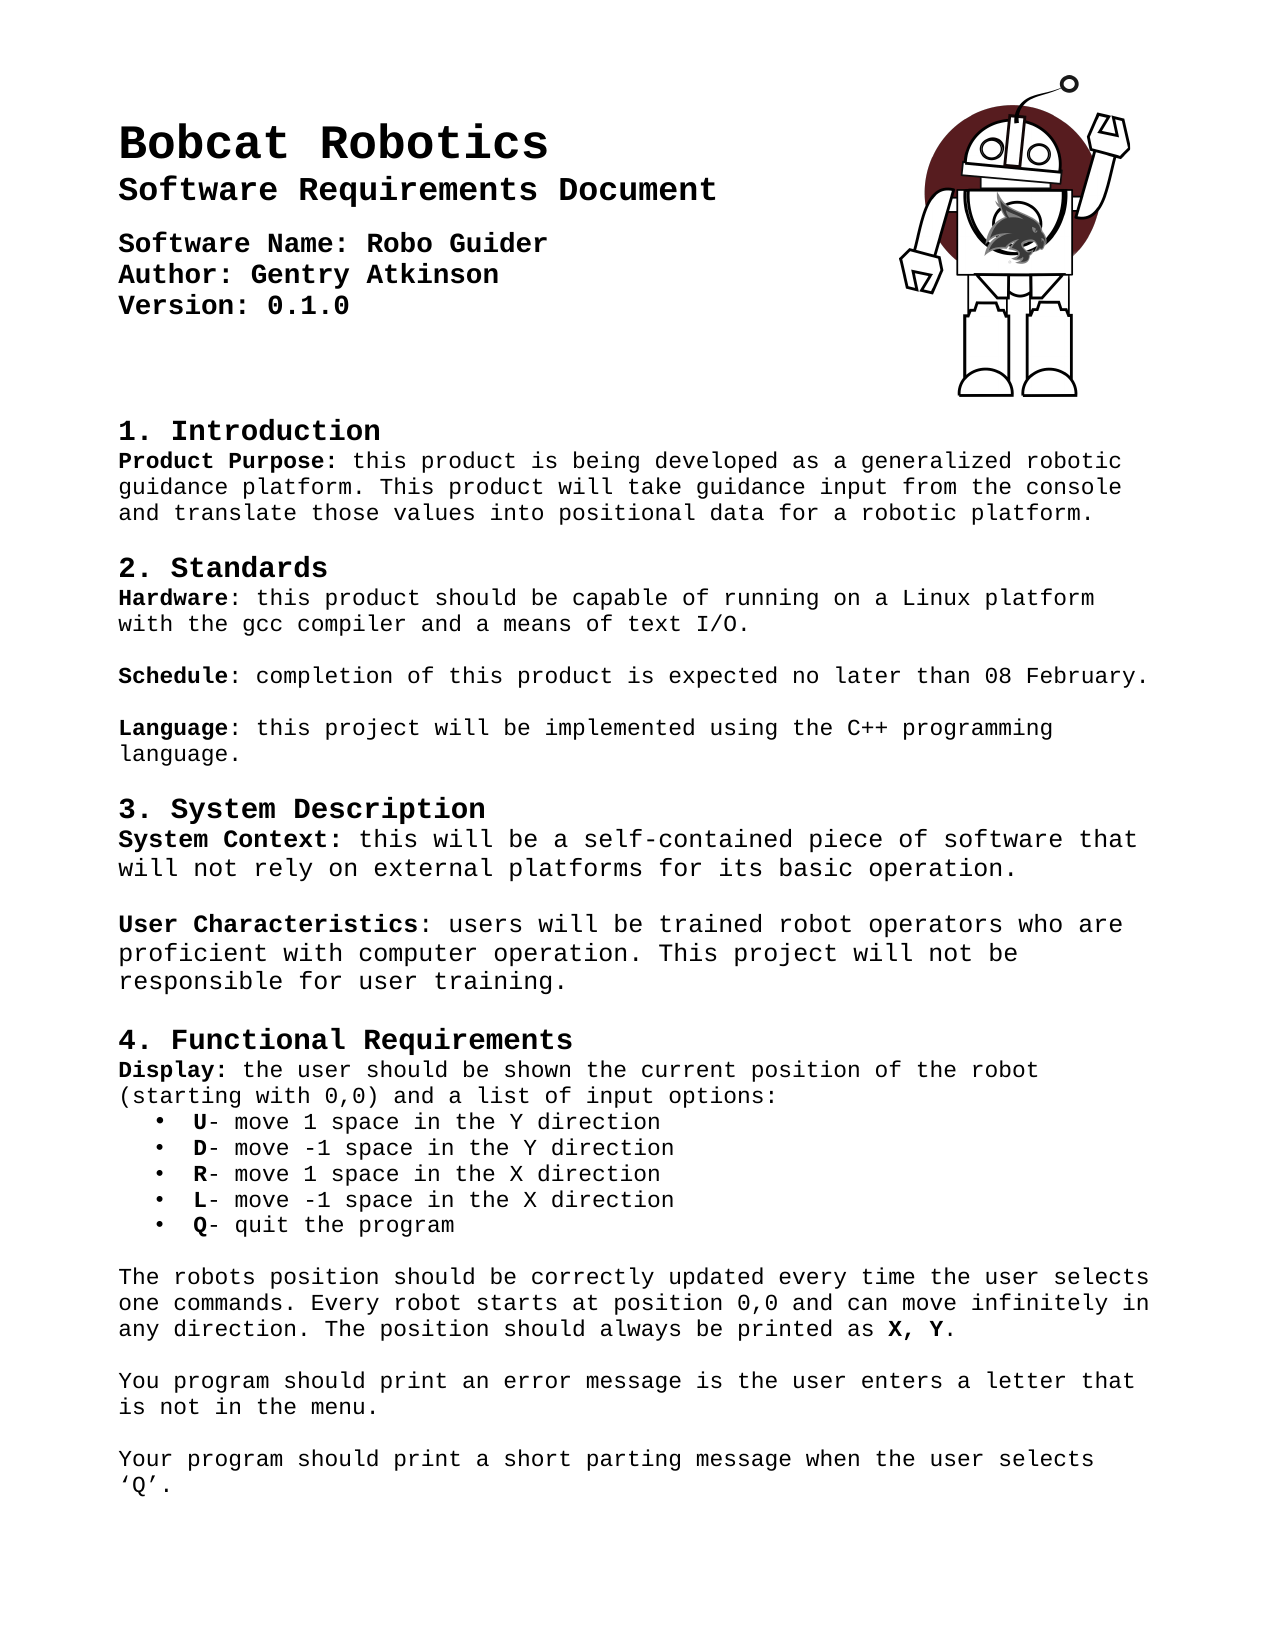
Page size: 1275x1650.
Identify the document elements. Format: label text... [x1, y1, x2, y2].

text Language: this project will be implemented using the C++ programming language. [118, 716, 1157, 768]
text Software Name: Robo Guider Author: Gentry Atkinson Version: 0.1.0 [118, 210, 899, 323]
text 3. System Description [118, 794, 1157, 827]
list D- move -1 space in the Y direction [156, 1136, 1157, 1162]
text Schedule: completion of this product is expected no later than 08 February. [118, 664, 1157, 690]
text Display: the user should be shown the current position of the robot (starting with 0,0) and a list of input options: [118, 1058, 1157, 1110]
text Product Purpose: this product is being developed as a generalized robotic guidance platform. This product will take guidance input from the console and translate those values into positional data for a robotic platform. [118, 449, 1157, 527]
text Hardware: this product should be capable of running on a Linux platform with the gcc compiler and a means of text I/O. [118, 586, 1157, 638]
text Bobcat Robotics Software Requirements Document [118, 118, 899, 210]
text 4. Functional Requirements [118, 1025, 1157, 1058]
text Your program should print a short parting message when the user selects ‘Q’. [118, 1447, 1157, 1499]
list L- move -1 space in the X direction [156, 1188, 1157, 1214]
list U- move 1 space in the Y direction [156, 1110, 1157, 1136]
text The robots position should be correctly updated every time the user selects one commands. Every robot starts at position 0,0 and can move infinitely in any direction. The position should always be printed as X, Y. [118, 1266, 1157, 1343]
text System Context: this will be a self-contained piece of software that will not rely on external platforms for its basic operation. [118, 827, 1157, 883]
text User Characteristics: users will be trained robot operators who are proficient with computer operation. This project will not be responsible for user training. [118, 912, 1157, 997]
list R- move 1 space in the X direction [156, 1162, 1157, 1188]
list Q- quit the program [156, 1214, 1157, 1240]
picture [899, 75, 1131, 397]
text [1131, 118, 1157, 210]
text 1. Introduction [118, 417, 1157, 449]
text You program should print an error message is the user enters a letter that is not in the menu. [118, 1369, 1157, 1421]
text 2. Standards [118, 553, 1157, 586]
text [1131, 210, 1157, 323]
